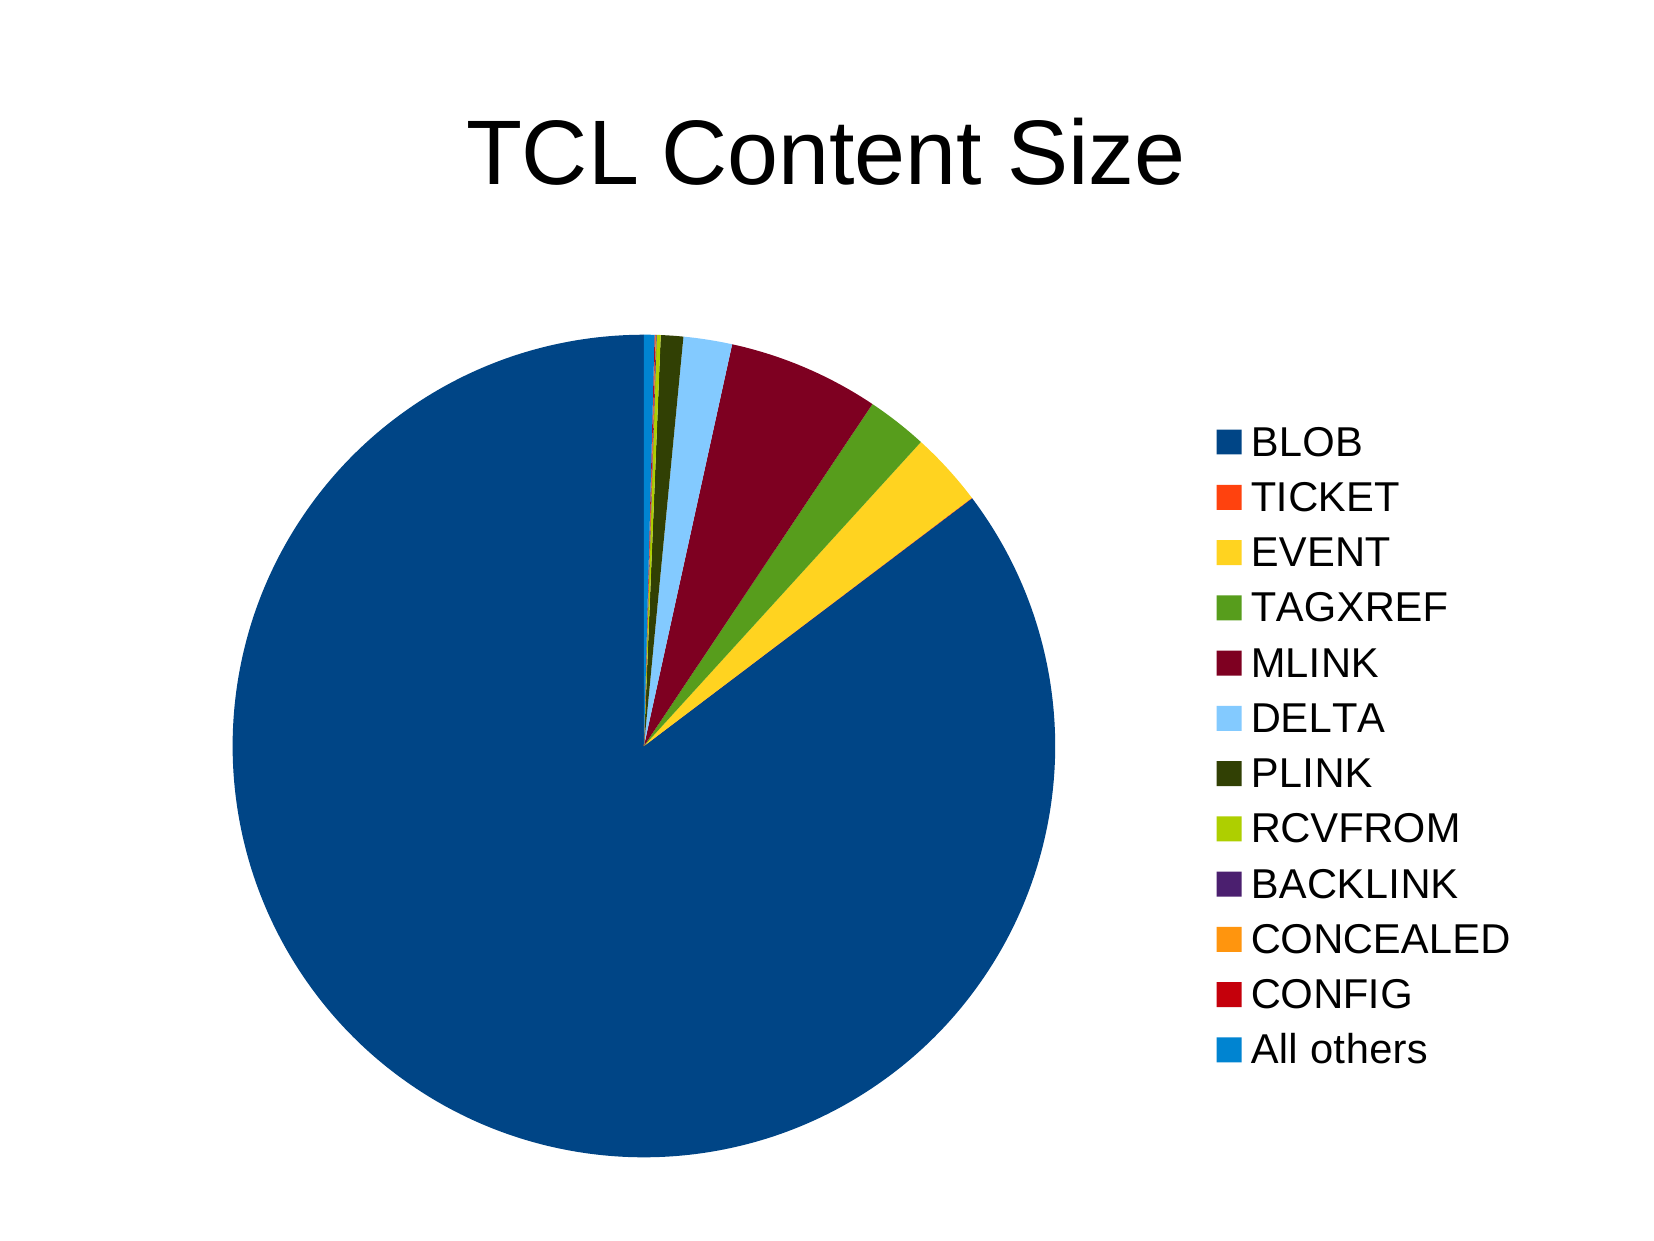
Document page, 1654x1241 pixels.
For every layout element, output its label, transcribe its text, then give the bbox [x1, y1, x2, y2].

title TCL Content Size [82, 49, 1571, 257]
chart [84, 317, 1537, 1175]
